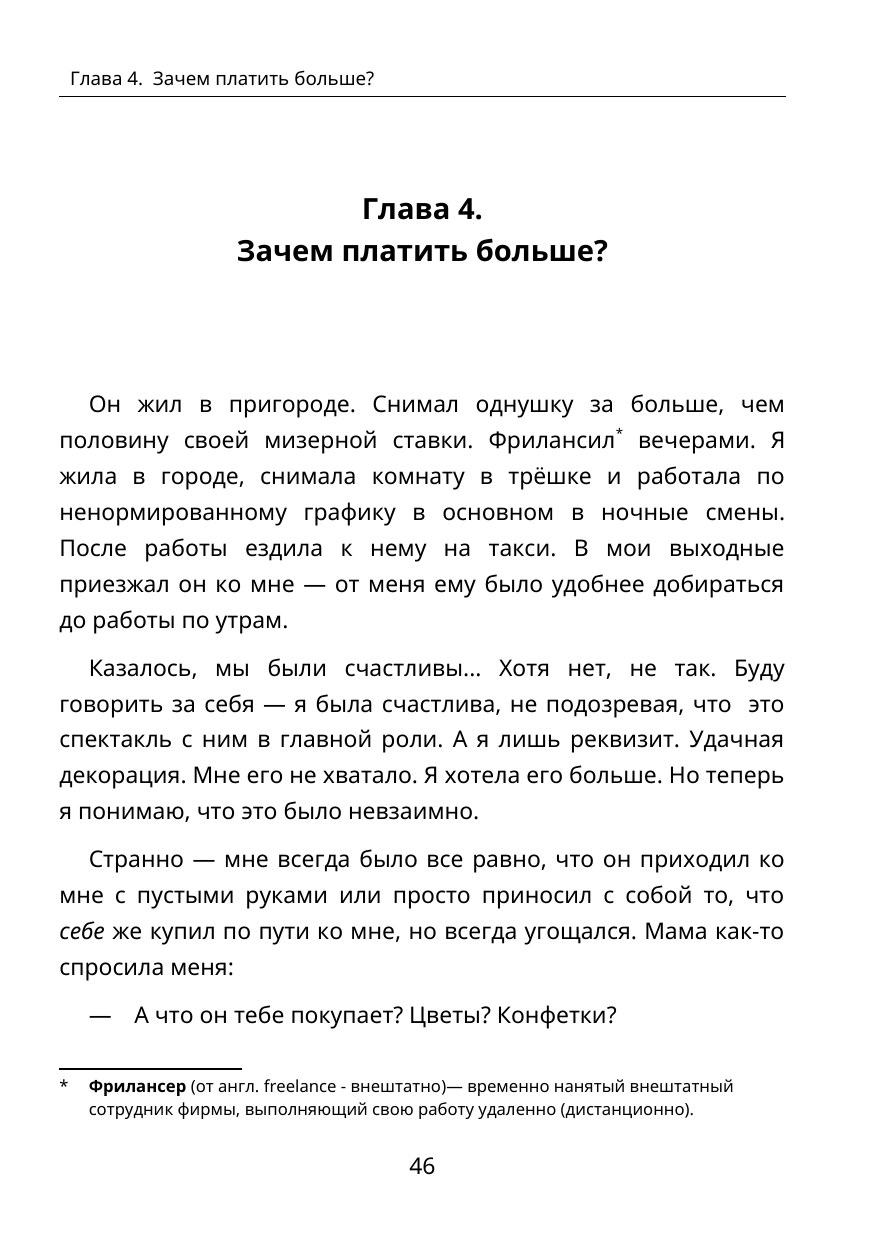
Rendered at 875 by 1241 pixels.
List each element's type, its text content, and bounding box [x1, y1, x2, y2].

text Фрилансер (от англ. freelance - внештатно)— временно нанятый внештатный сотрудник фирмы, выполняющий свою работу удаленно (дистанционно). [59, 1075, 786, 1120]
subtitle Глава 4. Зачем платить больше? [59, 185, 786, 270]
text Странно — мне всегда было все равно, что он приходил ко мне с пустыми руками или просто приносил с собой то, что себе же купил по пути ко мне, но всегда угощался. Мама как-то спросила меня: [59, 843, 786, 982]
list А что он тебе покупает? Цветы? Конфетки? [59, 998, 786, 1030]
text Казалось, мы были счастливы... Хотя нет, не так. Буду говорить за себя — я была счастлива, не подозревая, что это спектакль с ним в главной роли. А я лишь реквизит. Удачная декорация. Мне его не хватало. Я хотела его больше. Но теперь я понимаю, что это было невзаимно. [59, 652, 786, 827]
text Он жил в пригороде. Снимал однушку за больше, чем половину своей мизерной ставки. Фрилансил вечерами. Я жила в городе, снимала комнату в трёшке и работала по ненормированному графику в основном в ночные смены. После работы ездила к нему на такси. В мои выходные приезжал он ко мне — от меня ему было удобнее добираться до работы по утрам. [59, 388, 786, 635]
